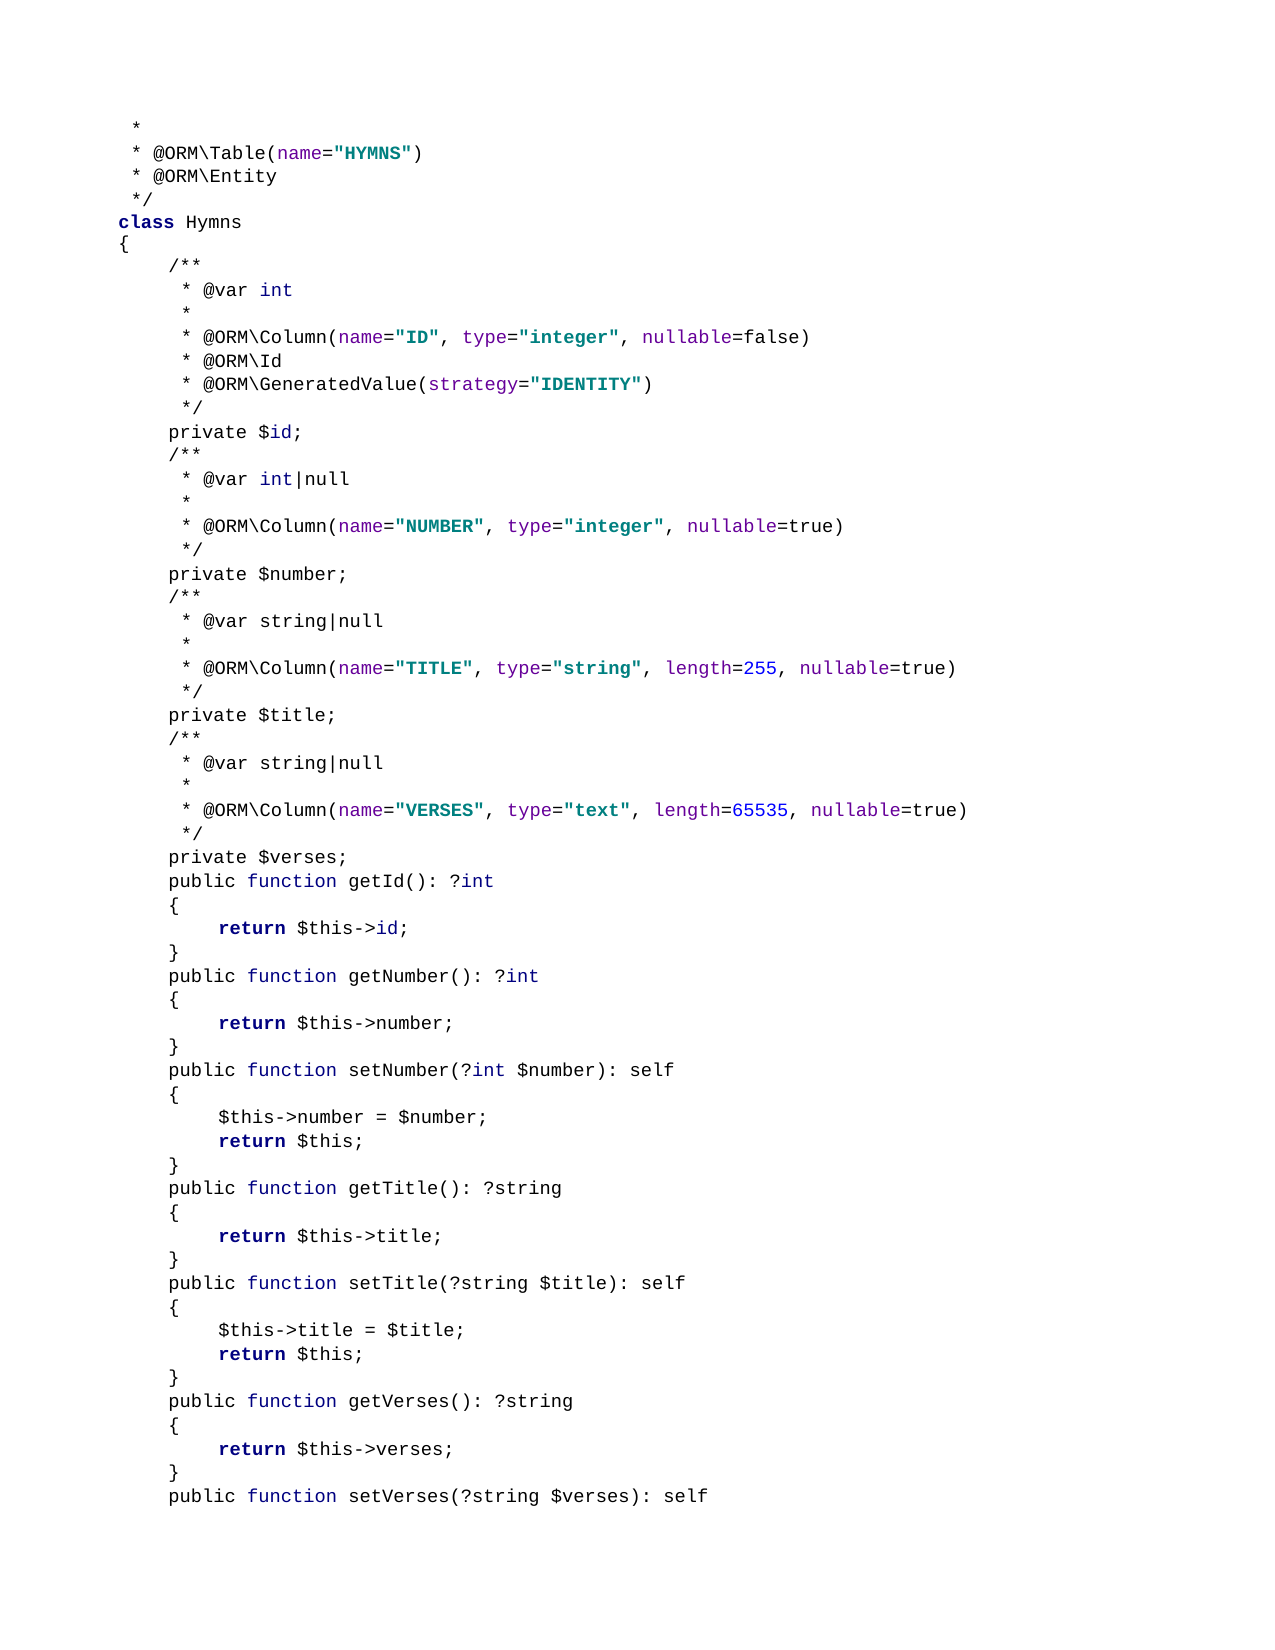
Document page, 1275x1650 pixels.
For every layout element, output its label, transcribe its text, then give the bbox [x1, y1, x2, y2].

text */ [118, 823, 1157, 846]
text return $this->number; [118, 1012, 1157, 1036]
text public function getTitle(): ?string [118, 1177, 1157, 1201]
text } [118, 1461, 1157, 1485]
text } [118, 1367, 1157, 1390]
text * @var int|null [118, 468, 1157, 492]
text * @ORM\Column(name="NUMBER", type="integer", nullable=true) [118, 515, 1157, 539]
text $this->number = $number; [118, 1106, 1157, 1130]
text $this->title = $title; [118, 1319, 1157, 1343]
text * [118, 633, 1157, 657]
text /** [118, 255, 1157, 279]
text return $this; [118, 1343, 1157, 1367]
text } [118, 1154, 1157, 1177]
text public function getNumber(): ?int [118, 964, 1157, 988]
text * @ORM\Column(name="VERSES", type="text", length=65535, nullable=true) [118, 799, 1157, 823]
text return $this->verses; [118, 1437, 1157, 1461]
text */ [118, 189, 1157, 213]
text public function getId(): ?int [118, 870, 1157, 894]
text } [118, 1036, 1157, 1059]
text * [118, 492, 1157, 515]
text return $this->title; [118, 1225, 1157, 1248]
text private $number; [118, 563, 1157, 586]
text * @var string|null [118, 752, 1157, 775]
text return $this->id; [118, 917, 1157, 941]
text { [118, 234, 1157, 255]
text * @ORM\Column(name="ID", type="integer", nullable=false) [118, 326, 1157, 350]
text { [118, 894, 1157, 917]
text * @ORM\Id [118, 350, 1157, 373]
text * @ORM\Table(name="HYMNS") [118, 142, 1157, 165]
text */ [118, 681, 1157, 704]
text { [118, 1083, 1157, 1106]
text * @ORM\GeneratedValue(strategy="IDENTITY") [118, 373, 1157, 397]
text */ [118, 539, 1157, 563]
text { [118, 1201, 1157, 1225]
text * [118, 775, 1157, 799]
text private $verses; [118, 846, 1157, 870]
text * [118, 118, 1157, 142]
text */ [118, 397, 1157, 421]
text { [118, 988, 1157, 1012]
text * @ORM\Column(name="TITLE", type="string", length=255, nullable=true) [118, 657, 1157, 681]
text * @var int [118, 279, 1157, 302]
text } [118, 941, 1157, 964]
text /** [118, 586, 1157, 610]
text * [118, 302, 1157, 326]
text * @ORM\Entity [118, 165, 1157, 189]
text /** [118, 728, 1157, 752]
text return $this; [118, 1130, 1157, 1154]
text * @var string|null [118, 610, 1157, 633]
text } [118, 1248, 1157, 1272]
text { [118, 1414, 1157, 1437]
text { [118, 1296, 1157, 1319]
text class Hymns [118, 213, 1157, 234]
text private $id; [118, 421, 1157, 444]
text public function setNumber(?int $number): self [118, 1059, 1157, 1083]
text private $title; [118, 704, 1157, 728]
text public function setVerses(?string $verses): self [118, 1485, 1157, 1508]
text /** [118, 444, 1157, 468]
text public function setTitle(?string $title): self [118, 1272, 1157, 1296]
text public function getVerses(): ?string [118, 1390, 1157, 1414]
